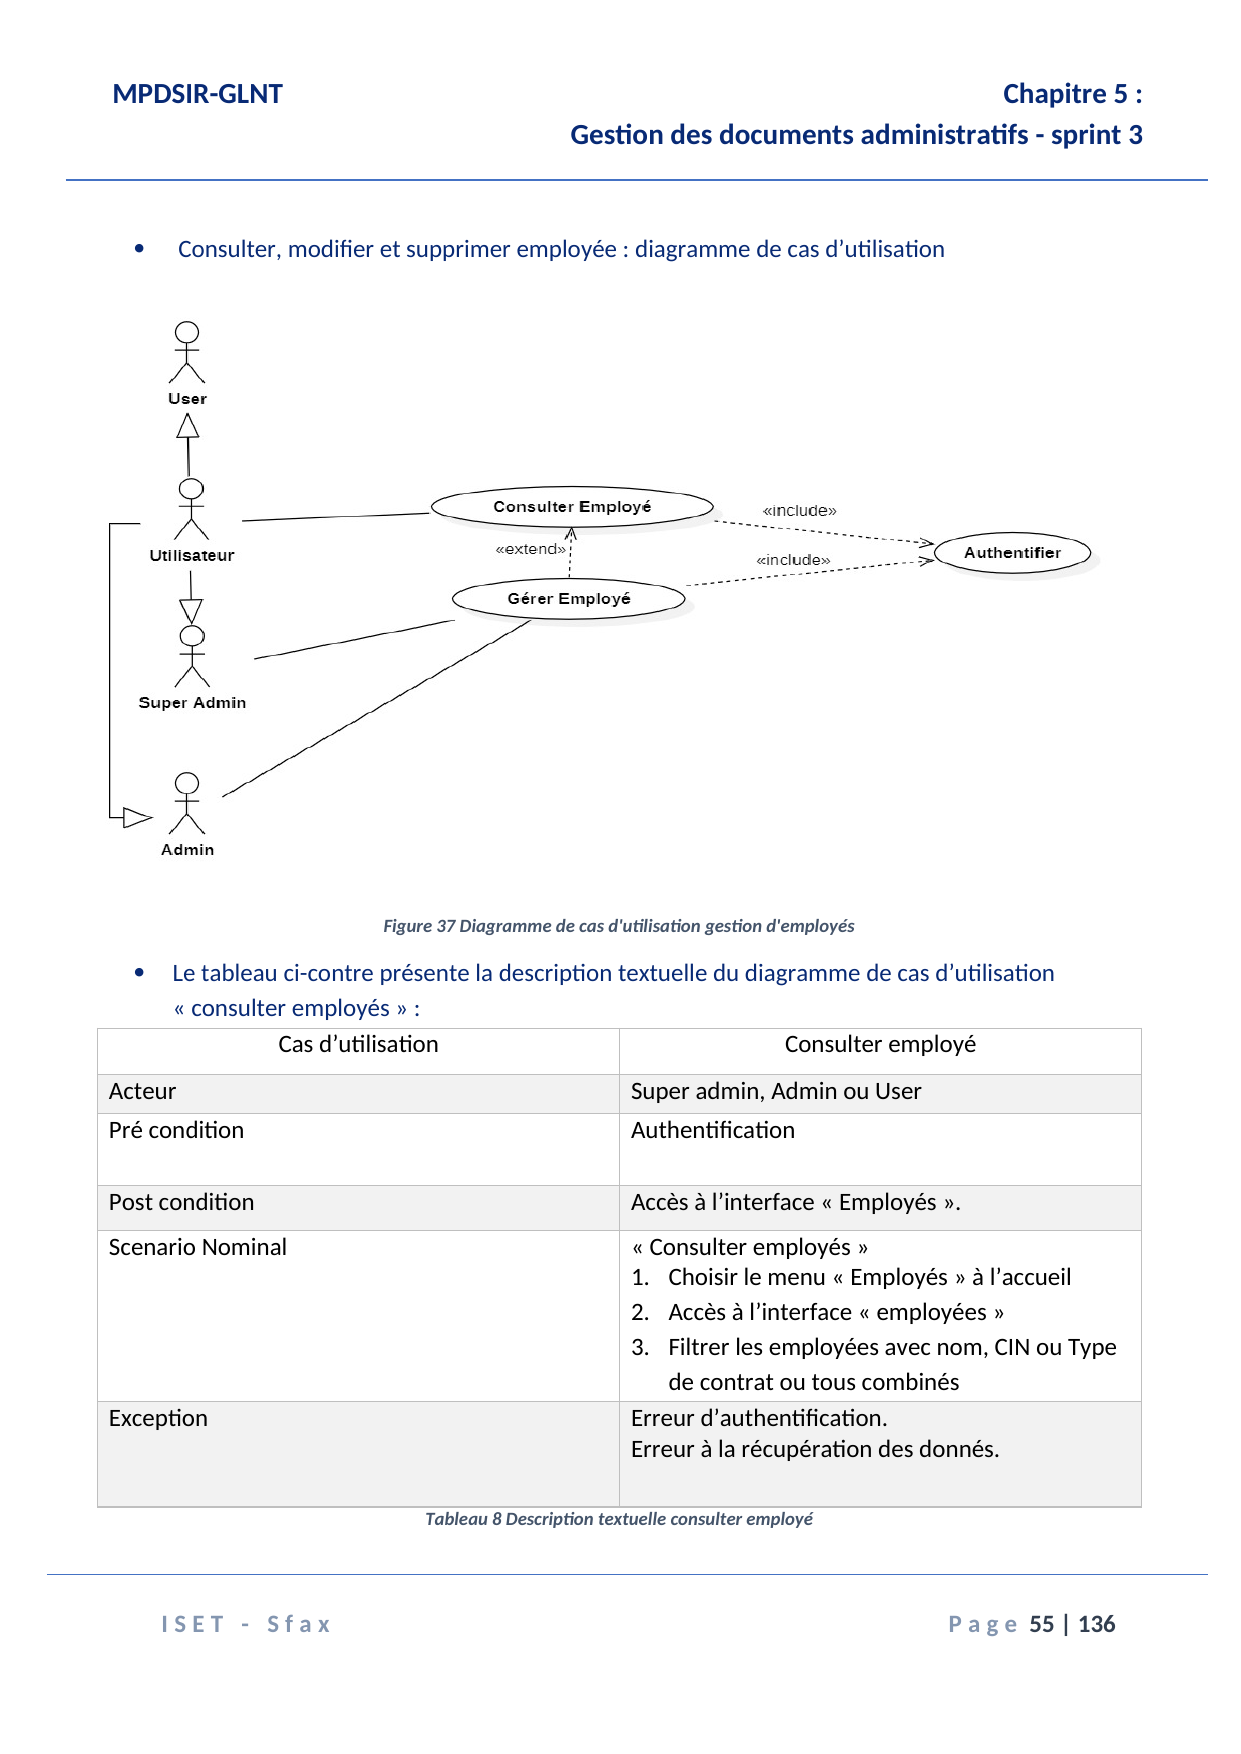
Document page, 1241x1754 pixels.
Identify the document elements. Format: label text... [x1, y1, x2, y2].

table_cell « Consulter employés » Choisir le menu « Employés » à l’accueil Accès à l’interface « employées » Filtrer les employées avec nom, CIN ou Type de contrat ou tous combinés [620, 1231, 1141, 1401]
list Le tableau ci-contre présente la description textuelle du diagramme de cas d’utilisation « consulter employés » : [135, 957, 1143, 1023]
table_cell Accès à l’interface « Employés ». [620, 1186, 1141, 1230]
table_cell Pré condition [98, 1114, 619, 1185]
table_header Cas d’utilisation [98, 1029, 619, 1074]
table_cell Authentification [620, 1114, 1141, 1185]
table_cell Post condition [98, 1186, 619, 1230]
table_cell Scenario Nominal [98, 1231, 619, 1401]
table_cell Acteur [98, 1075, 619, 1113]
table_cell Super admin, Admin ou User [620, 1075, 1141, 1113]
table_cell Exception [98, 1402, 619, 1506]
table_header Consulter employé [620, 1029, 1141, 1074]
table_cell Erreur d’authentification. Erreur à la récupération des donnés. [620, 1402, 1141, 1506]
text Figure 37 Diagramme de cas d'utilisation gestion d'employés [97, 914, 1143, 937]
text Tableau 8 Description textuelle consulter employé [97, 1507, 1143, 1530]
list Consulter, modifier et supprimer employée : diagramme de cas d’utilisation [135, 233, 1143, 264]
